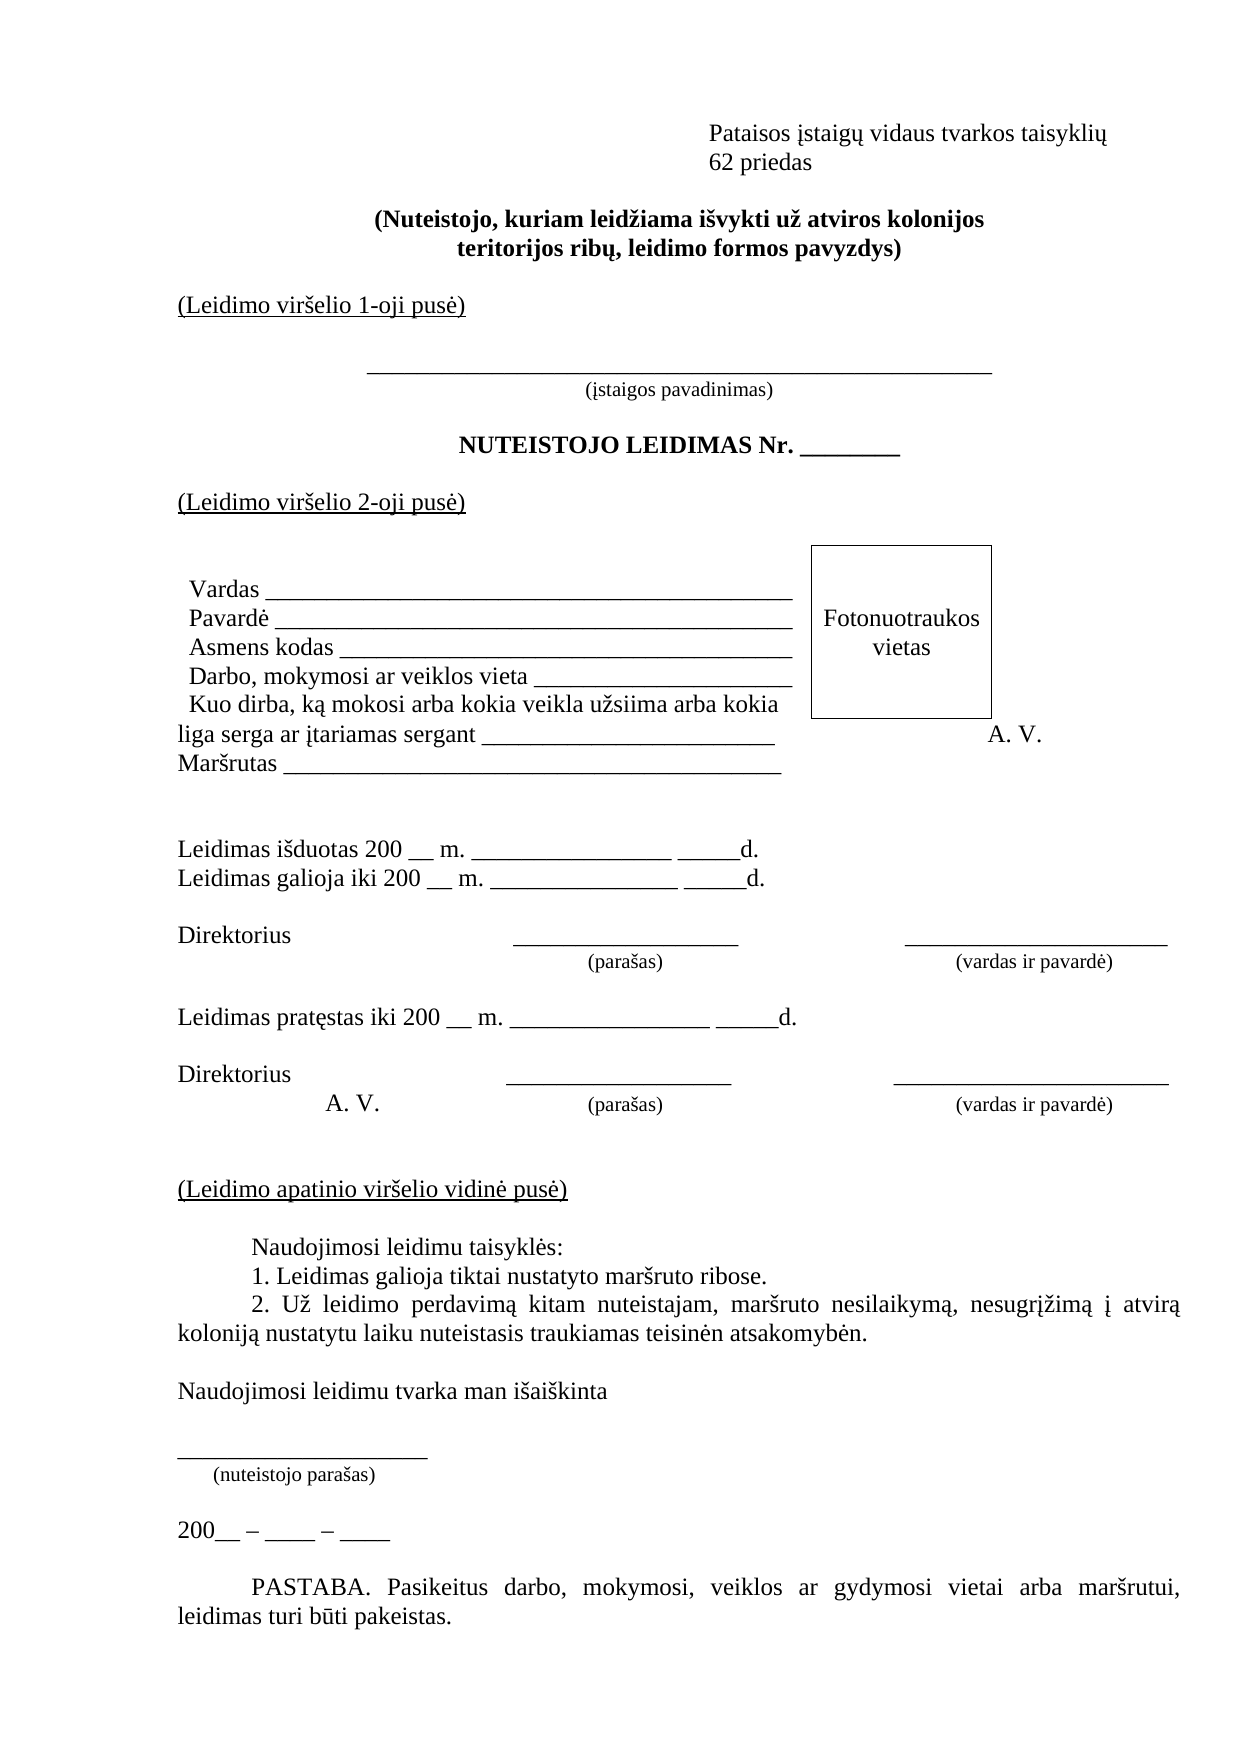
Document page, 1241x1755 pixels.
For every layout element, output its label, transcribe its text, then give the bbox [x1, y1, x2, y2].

text Maršrutas [177, 748, 1181, 777]
text Leidimas išduotas 200 __ m. ________________ _____d. [177, 834, 1181, 863]
text __________________________________________________ [177, 348, 1181, 377]
text (Leidimo viršelio 2-oji pusė) [177, 487, 1181, 516]
text Naudojimosi leidimu taisyklės: [177, 1232, 1181, 1261]
text teritorijos ribų, leidimo formos pavyzdys) [177, 233, 1181, 262]
text (Nuteistojo, kuriam leidžiama išvykti už atviros kolonijos [177, 204, 1181, 233]
text (Leidimo viršelio 1-oji pusė) [177, 291, 1181, 319]
text Direktorius __________________ _____________________ [177, 921, 1181, 949]
text (parašas) (vardas ir pavardė) [177, 949, 1181, 973]
text 200__ – ____ – ____ [177, 1515, 1181, 1544]
text (Leidimo apatinio viršelio vidinė pusė) [177, 1174, 1181, 1203]
table_header Vardas Pavardė Asmens kodas Darbo, mokymosi ar veiklos vieta Kuo dirba, ką mokosi arba kokia veikla užsiima arba kokia [177, 545, 811, 718]
text 2. Už leidimo perdavimą kitam nuteistajam, maršruto nesilaikymą, nesugrįžimą į atvirą koloniją nustatytu laiku nuteistasis traukiamas teisinėn atsakomybėn. [177, 1289, 1181, 1347]
text Direktorius __________________ ______________________ [177, 1059, 1181, 1088]
text (nuteistojo parašas) [177, 1462, 1181, 1486]
table_header Fotonuotraukos vietas [812, 546, 991, 718]
text PASTABA. Pasikeitus darbo, mokymosi, veiklos ar gydymosi vietai arba maršrutui, leidimas turi būti pakeistas. [177, 1572, 1181, 1630]
text Naudojimosi leidimu tvarka man išaiškinta [177, 1376, 1181, 1404]
text Leidimas galioja iki 200 __ m. _______________ _____d. [177, 863, 1181, 892]
text A. V. (parašas) (vardas ir pavardė) [177, 1088, 1181, 1117]
text NUTEISTOJO LEIDIMAS Nr. ________ [177, 430, 1181, 458]
text Pataisos įstaigų vidaus tvarkos taisyklių [709, 118, 1181, 147]
text 62 priedas [177, 147, 1181, 176]
text 1. Leidimas galioja tiktai nustatyto maršruto ribose. [177, 1261, 1181, 1289]
text Leidimas pratęstas iki 200 __ m. ________________ _____d. [177, 1002, 1181, 1031]
text (įstaigos pavadinimas) [177, 377, 1181, 401]
text liga serga ar įtariamas sergant A. V. [177, 719, 1181, 748]
text ____________________ [177, 1433, 1181, 1462]
